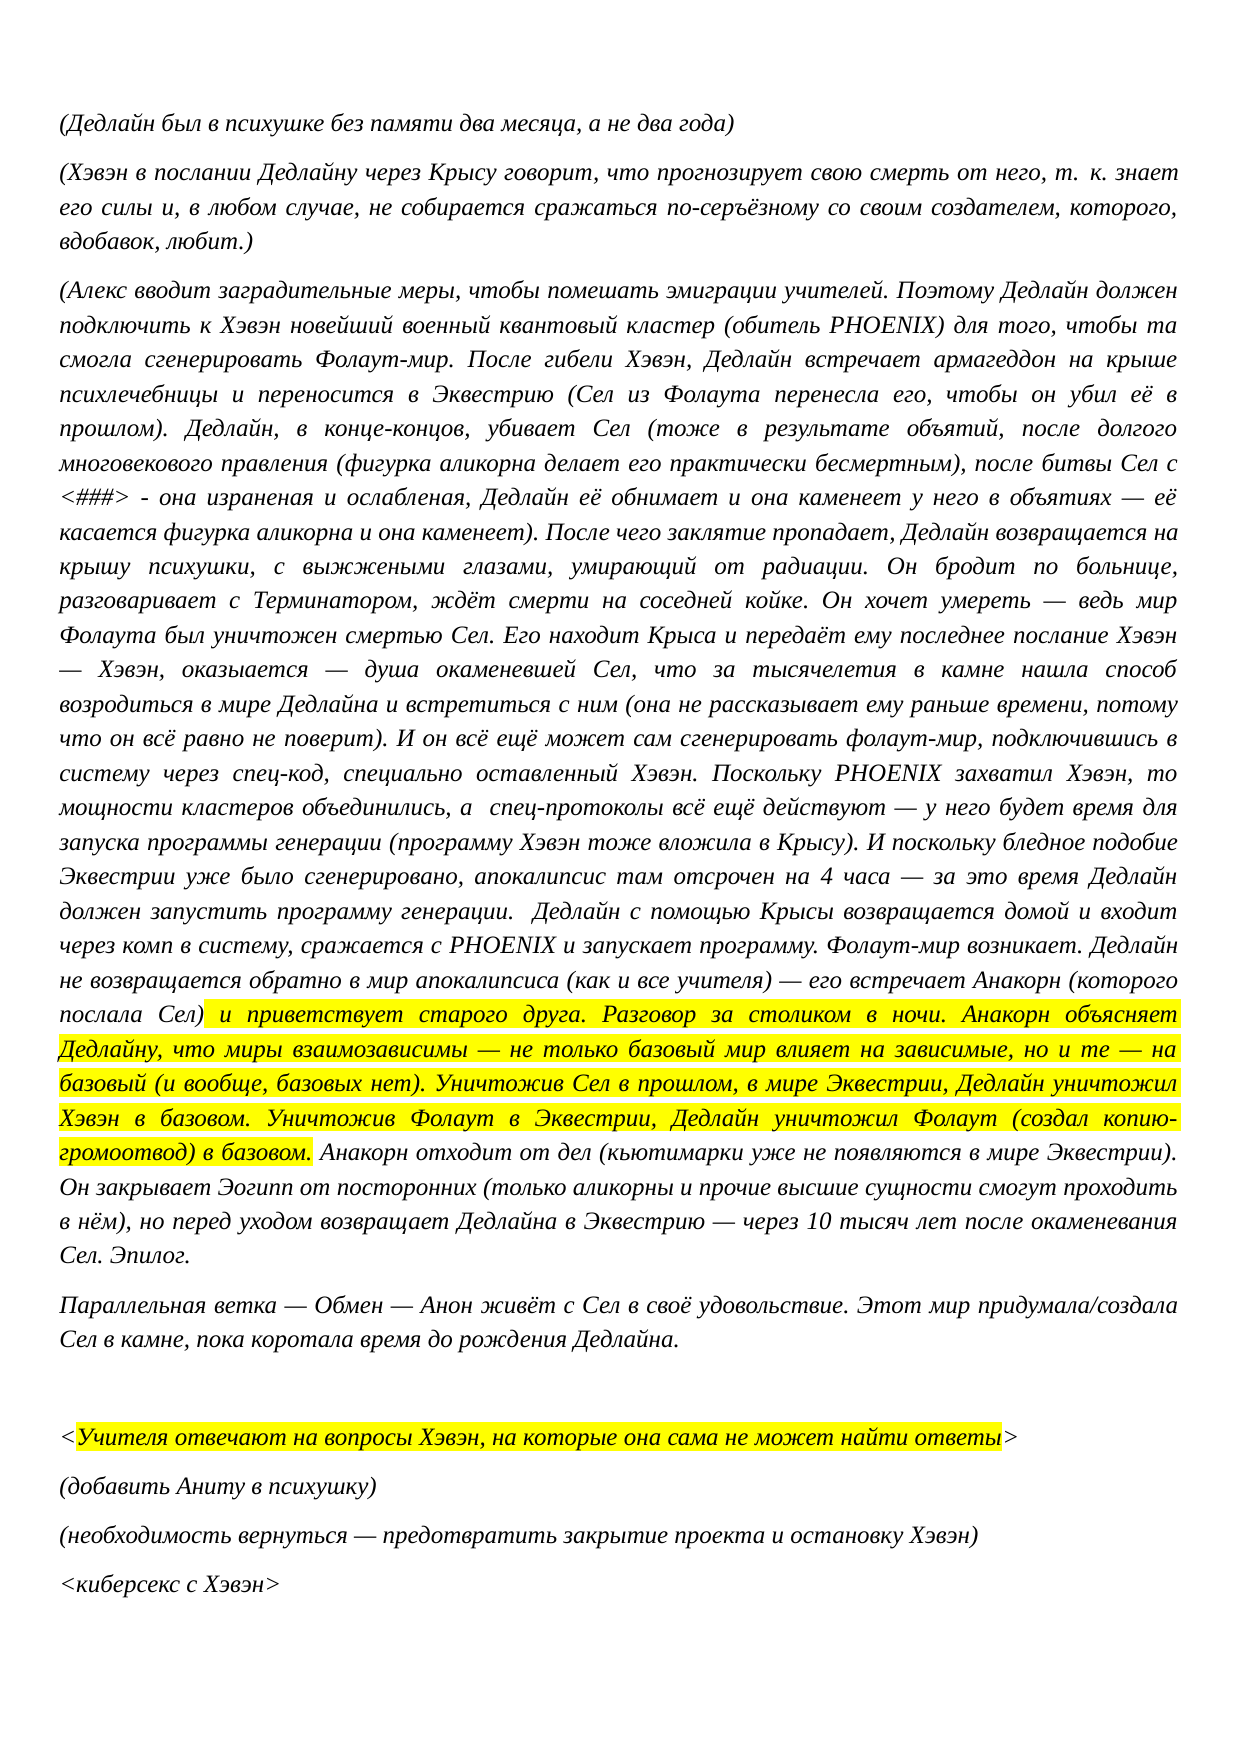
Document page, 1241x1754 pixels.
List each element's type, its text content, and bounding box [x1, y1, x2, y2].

text <киберсекс с Хэвэн> [59, 1569, 1181, 1598]
text (добавить Аниту в психушку) [59, 1471, 1181, 1500]
text (необходимость вернуться — предотвратить закрытие проекта и остановку Хэвэн) [59, 1520, 1181, 1549]
text (Хэвэн в послании Дедлайну через Крысу говорит, что прогнозирует свою смерть от него, т. к. знает его силы и, в любом случае, не собирается сражаться по-серъёзному со своим создателем, которого, вдобавок, любит.) [59, 157, 1181, 255]
text (Алекс вводит заградительные меры, чтобы помешать эмиграции учителей. Поэтому Дедлайн должен подключить к Хэвэн новейший военный квантовый кластер (обитель PHOENIX) для того, чтобы та смогла сгенерировать Фолаут-мир. После гибели Хэвэн, Дедлайн встречает армагеддон на крыше психлечебницы и переносится в Эквестрию (Сел из Фолаута перенесла его, чтобы он убил её в прошлом). Дедлайн, в конце-концов, убивает Сел (тоже в результате объятий, после долгого многовекового правления (фигурка аликорна делает его практически бесмертным), после битвы Сел с <###> - она израненая и ослабленая, Дедлайн её обнимает и она каменеет у него в объятиях — её касается фигурка аликорна и она каменеет). После чего заклятие пропадает, Дедлайн возвращается на крышу психушки, с выжжеными глазами, умирающий от радиации. Он бродит по больнице, разговаривает с Терминатором, ждёт смерти на соседней койке. Он хочет умереть — ведь мир Фолаута был уничтожен смертью Сел. Его находит Крыса и передаёт ему последнее послание Хэвэн — Хэвэн, оказыается — душа окаменевшей Сел, что за тысячелетия в камне нашла способ возродиться в мире Дедлайна и встретиться с ним (она не рассказывает ему раньше времени, потому что он всё равно не поверит). И он всё ещё может сам сгенерировать фолаут-мир, подключившись в систему через спец-код, специально оставленный Хэвэн. Поскольку PHOENIX захватил Хэвэн, то мощности кластеров объединились, а спец-протоколы всё ещё действуют — у него будет время для запуска программы генерации (программу Хэвэн тоже вложила в Крысу). И поскольку бледное подобие Эквестрии уже было сгенерировано, апокалипсис там отсрочен на 4 часа — за это время Дедлайн должен запустить программу генерации. Дедлайн с помощью Крысы возвращается домой и входит через комп в систему, сражается с PHOENIX и запускает программу. Фолаут-мир возникает. Дедлайн не возвращается обратно в мир апокалипсиса (как и все учителя) — его встречает Анакорн (которого послала Сел) и приветствует старого друга. Разговор за столиком в ночи. Анакорн объясняет Дедлайну, что миры взаимозависимы — не только базовый мир влияет на зависимые, но и те — на базовый (и вообще, базовых нет). Уничтожив Сел в прошлом, в мире Эквестрии, Дедлайн уничтожил Хэвэн в базовом. Уничтожив Фолаут в Эквестрии, Дедлайн уничтожил Фолаут (создал копию-громоотвод) в базовом. Анакорн отходит от дел (кьютимарки уже не появляются в мире Эквестрии). Он закрывает Эогипп от посторонних (только аликорны и прочие высшие сущности смогут проходить в нём), но перед уходом возвращает Дедлайна в Эквестрию — через 10 тысяч лет после окаменевания Сел. Эпилог. [59, 275, 1181, 1269]
text Параллельная ветка — Обмен — Анон живёт с Сел в своё удовольствие. Этот мир придумала/создала Сел в камне, пока коротала время до рождения Дедлайна. [59, 1290, 1181, 1353]
text <Учителя отвечают на вопросы Хэвэн, на которые она сама не может найти ответы> [59, 1422, 1181, 1451]
text (Дедлайн был в психушке без памяти два месяца, а не два года) [59, 108, 1181, 137]
